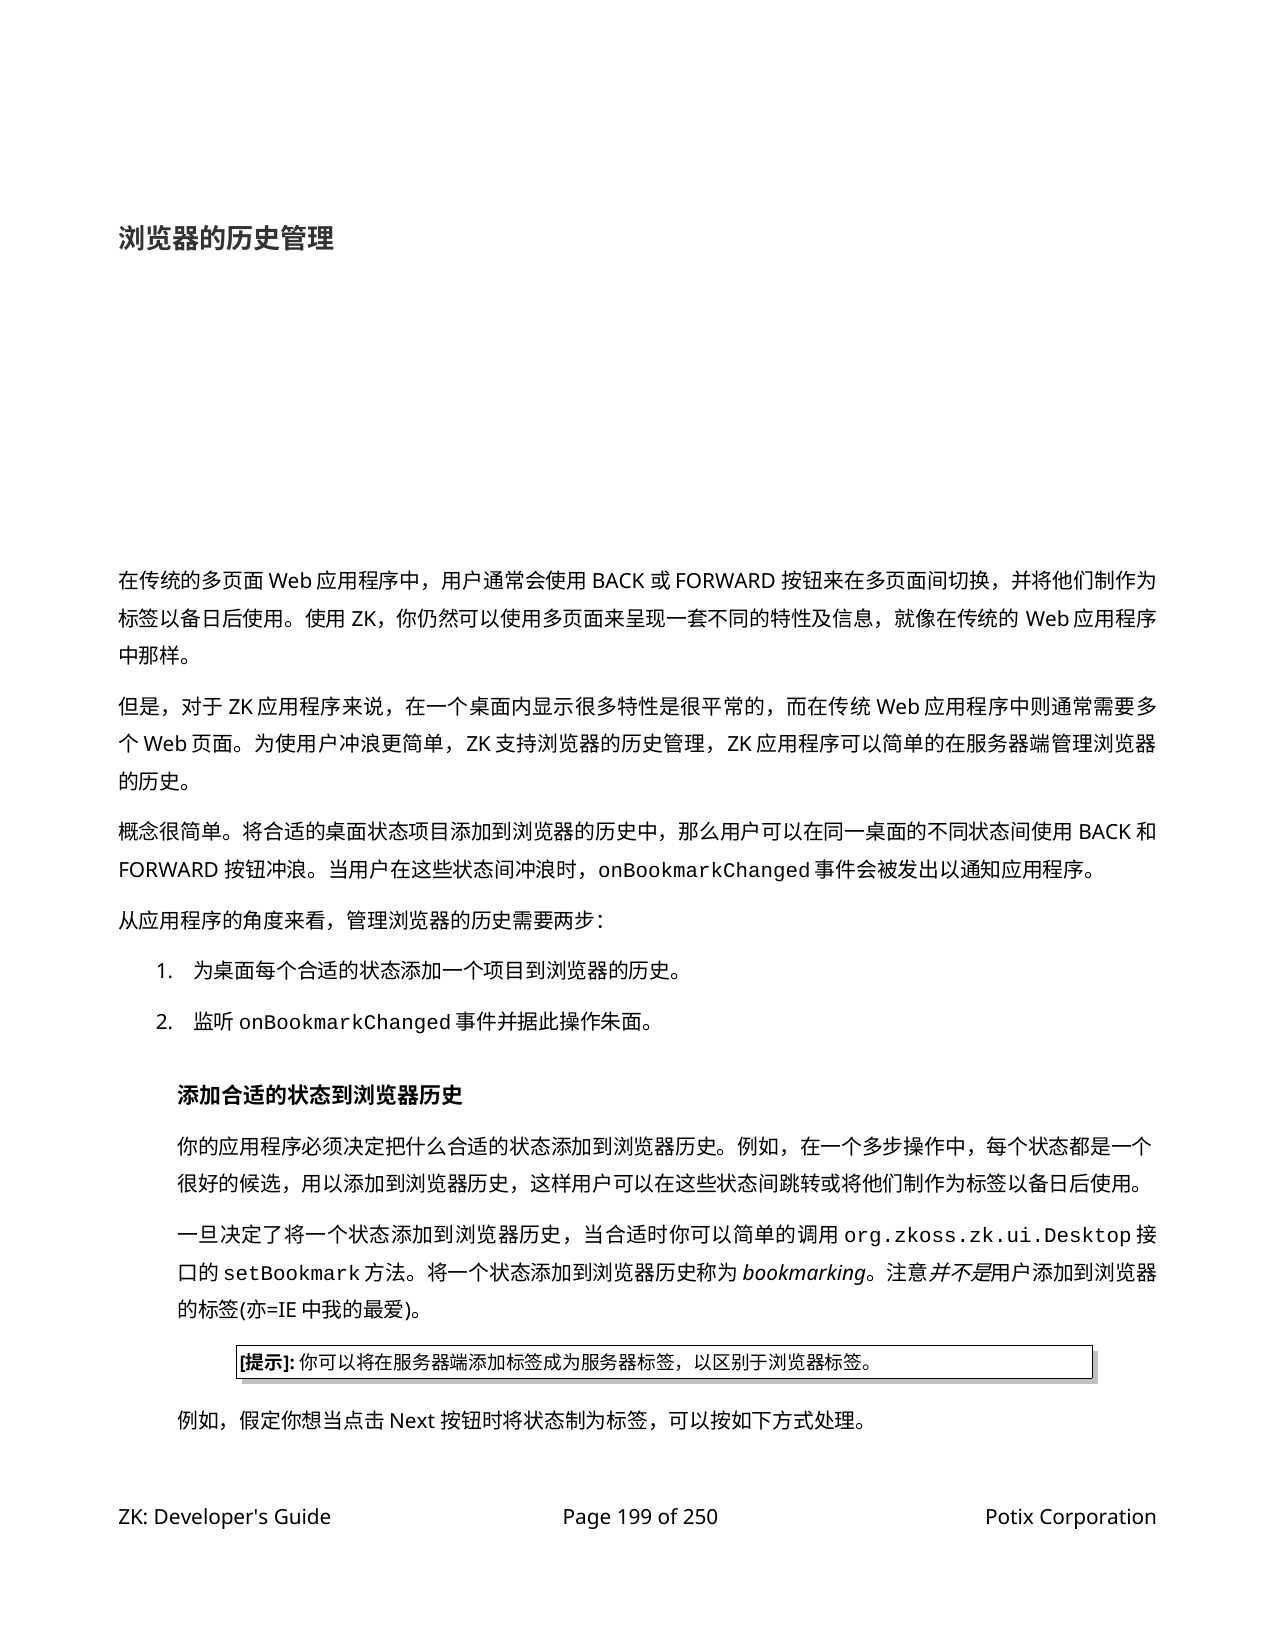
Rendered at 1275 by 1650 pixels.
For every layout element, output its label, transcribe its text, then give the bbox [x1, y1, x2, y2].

text 但是，对于ZK应用程序来说，在一个桌面内显示很多特性是很平常的，而在传统Web应用程序中则通常需要多个Web页面。为使用户冲浪更简单，ZK支持浏览器的历史管理，ZK应用程序可以简单的在服务器端管理浏览器的历史。 [118, 690, 1157, 795]
text [提示]: 你可以将在服务器端添加标签成为服务器标签，以区别于浏览器标签。 [237, 1346, 1092, 1378]
text 在传统的多页面Web应用程序中，用户通常会使用BACK 或FORWARD 按钮来在多页面间切换，并将他们制作为标签以备日后使用。使用ZK，你仍然可以使用多页面来呈现一套不同的特性及信息，就像在传统的Web应用程序中那样。 [118, 280, 1157, 669]
text 例如，假定你想当点击Next 按钮时将状态制为标签，可以按如下方式处理。 [177, 1404, 1157, 1434]
text 一旦决定了将一个状态添加到浏览器历史，当合适时你可以简单的调用org.zkoss.zk.ui.Desktop接口的setBookmark方法。将一个状态添加到浏览器历史称为bookmarking。注意并不是用户添加到浏览器的标签(亦=IE中我的最爱)。 [177, 1218, 1157, 1324]
text 概念很简单。将合适的桌面状态项目添加到浏览器的历史中，那么用户可以在同一桌面的不同状态间使用BACK 和FORWARD 按钮冲浪。当用户在这些状态间冲浪时，onBookmarkChanged事件会被发出以通知应用程序。 [118, 816, 1157, 883]
list 为桌面每个合适的状态添加一个项目到浏览器的历史。 [156, 955, 1157, 985]
text 你的应用程序必须决定把什么合适的状态添加到浏览器历史。例如，在一个多步操作中，每个状态都是一个很好的候选，用以添加到浏览器历史，这样用户可以在这些状态间跳转或将他们制作为标签以备日后使用。 [177, 1130, 1157, 1198]
list 监听onBookmarkChanged事件并据此操作朱面。 [156, 1005, 1157, 1036]
text 从应用程序的角度来看，管理浏览器的历史需要两步： [118, 904, 1157, 934]
subtitle 添加合适的状态到浏览器历史 [177, 1078, 1157, 1110]
subtitle 浏览器的历史管理 [118, 217, 1157, 256]
